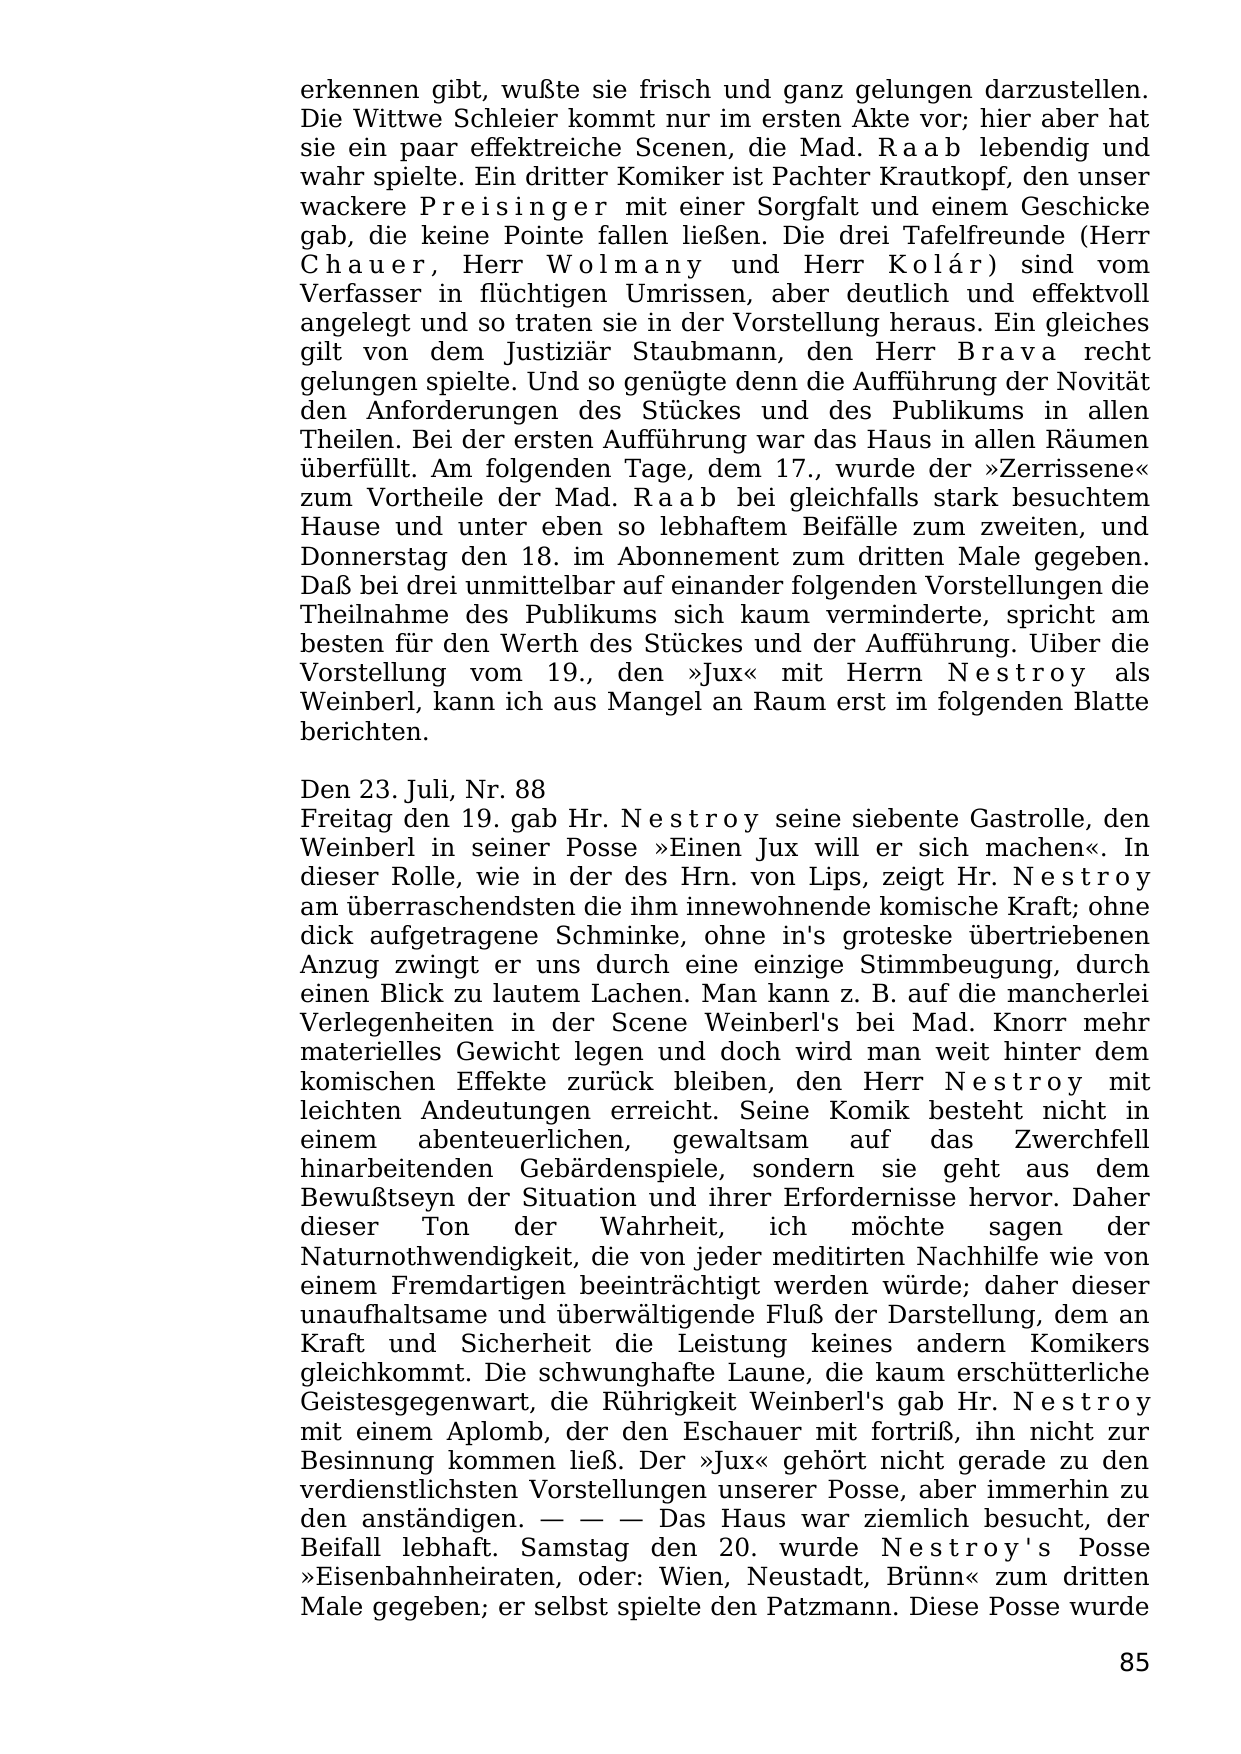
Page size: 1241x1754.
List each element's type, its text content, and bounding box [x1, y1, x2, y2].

text erkennen gibt, wußte sie frisch und ganz gelungen darzustellen. Die Wittwe Schleier kommt nur im ersten Akte vor; hier aber hat sie ein paar effektreiche Scenen, die Mad. Raab lebendig und wahr spielte. Ein dritter Komiker ist Pachter Krautkopf, den unser wackere Preisinger mit einer Sorgfalt und einem Geschicke gab, die keine Pointe fallen ließen. Die drei Tafelfreunde (Herr Chauer, Herr Wolmany und Herr Kolár) sind vom Verfasser in flüchtigen Umrissen, aber deutlich und effektvoll angelegt und so traten sie in der Vorstellung heraus. Ein gleiches gilt von dem Justiziär Staubmann, den Herr Brava recht gelungen spielte. Und so genügte denn die Aufführung der Novität den Anforderungen des Stückes und des Publikums in allen Theilen. Bei der ersten Aufführung war das Haus in allen Räumen überfüllt. Am folgenden Tage, dem 17., wurde der »Zerrissene« zum Vortheile der Mad. Raab bei gleichfalls stark besuchtem Hause und unter eben so lebhaftem Beifälle zum zweiten, und Donnerstag den 18. im Abonne­ment zum dritten Male gegeben. Daß bei drei unmittelbar auf einander folgenden Vorstellungen die Theilnahme des Publikums sich kaum verminderte, spricht am besten für den Werth des Stückes und der Aufführung. Uiber die Vorstellung vom 19., den »Jux« mit Herrn Nestroy als Weinberl, kann ich aus Mangel an Raum erst im folgenden Blatte berichten. [300, 75, 1151, 746]
text Den 23. Juli, Nr. 88 [300, 775, 1151, 804]
text Freitag den 19. gab Hr. Nestroy seine siebente Gastrolle, den Weinberl in seiner Posse »Einen Jux will er sich machen«. In dieser Rolle, wie in der des Hrn. von Lips, zeigt Hr. Nestroy am überraschendsten die ihm innewohnende komische Kraft; ohne dick aufgetragene Schminke, ohne in's groteske übertriebenen Anzug zwingt er uns durch eine einzige Stimmbeugung, durch einen Blick zu lautem Lachen. Man kann z. B. auf die mancherlei Verlegenheiten in der Scene Weinberl's bei Mad. Knorr mehr materielles Gewicht legen und doch wird man weit hinter dem komischen Effekte zurück bleiben, den Herr Nestroy mit leichten Andeutungen erreicht. Seine Komik besteht nicht in einem abenteuerlichen, gewaltsam auf das Zwerchfell hinarbeitenden Gebärdenspiele, sondern sie geht aus dem Bewußtseyn der Situation und ihrer Erfordernisse hervor. Daher dieser Ton der Wahrheit, ich möchte sagen der Naturnothwendigkeit, die von jeder meditirten Nachhilfe wie von einem Fremdartigen beeinträchtigt werden würde; daher dieser unaufhaltsame und überwältigende Fluß der Darstellung, dem an Kraft und Sicherheit die Leistung keines andern Komikers gleichkommt. Die schwunghafte Laune, die kaum erschütterliche Geistesgegenwart, die Rührigkeit Weinberl's gab Hr. Nestroy mit einem Aplomb, der den Eschauer mit fortriß, ihn nicht zur Besinnung kommen ließ. Der »Jux« gehört nicht gerade zu den verdienstlichsten Vorstellungen unserer Posse, aber immerhin zu den anständigen. — — — Das Haus war ziemlich besucht, der Beifall lebhaft. Samstag den 20. wurde Nestroy's Posse »Eisenbahnheiraten, oder: Wien, Neustadt, Brünn« zum dritten Male gegeben; er selbst spielte den Patzmann. Diese Posse wurde [300, 804, 1151, 1621]
